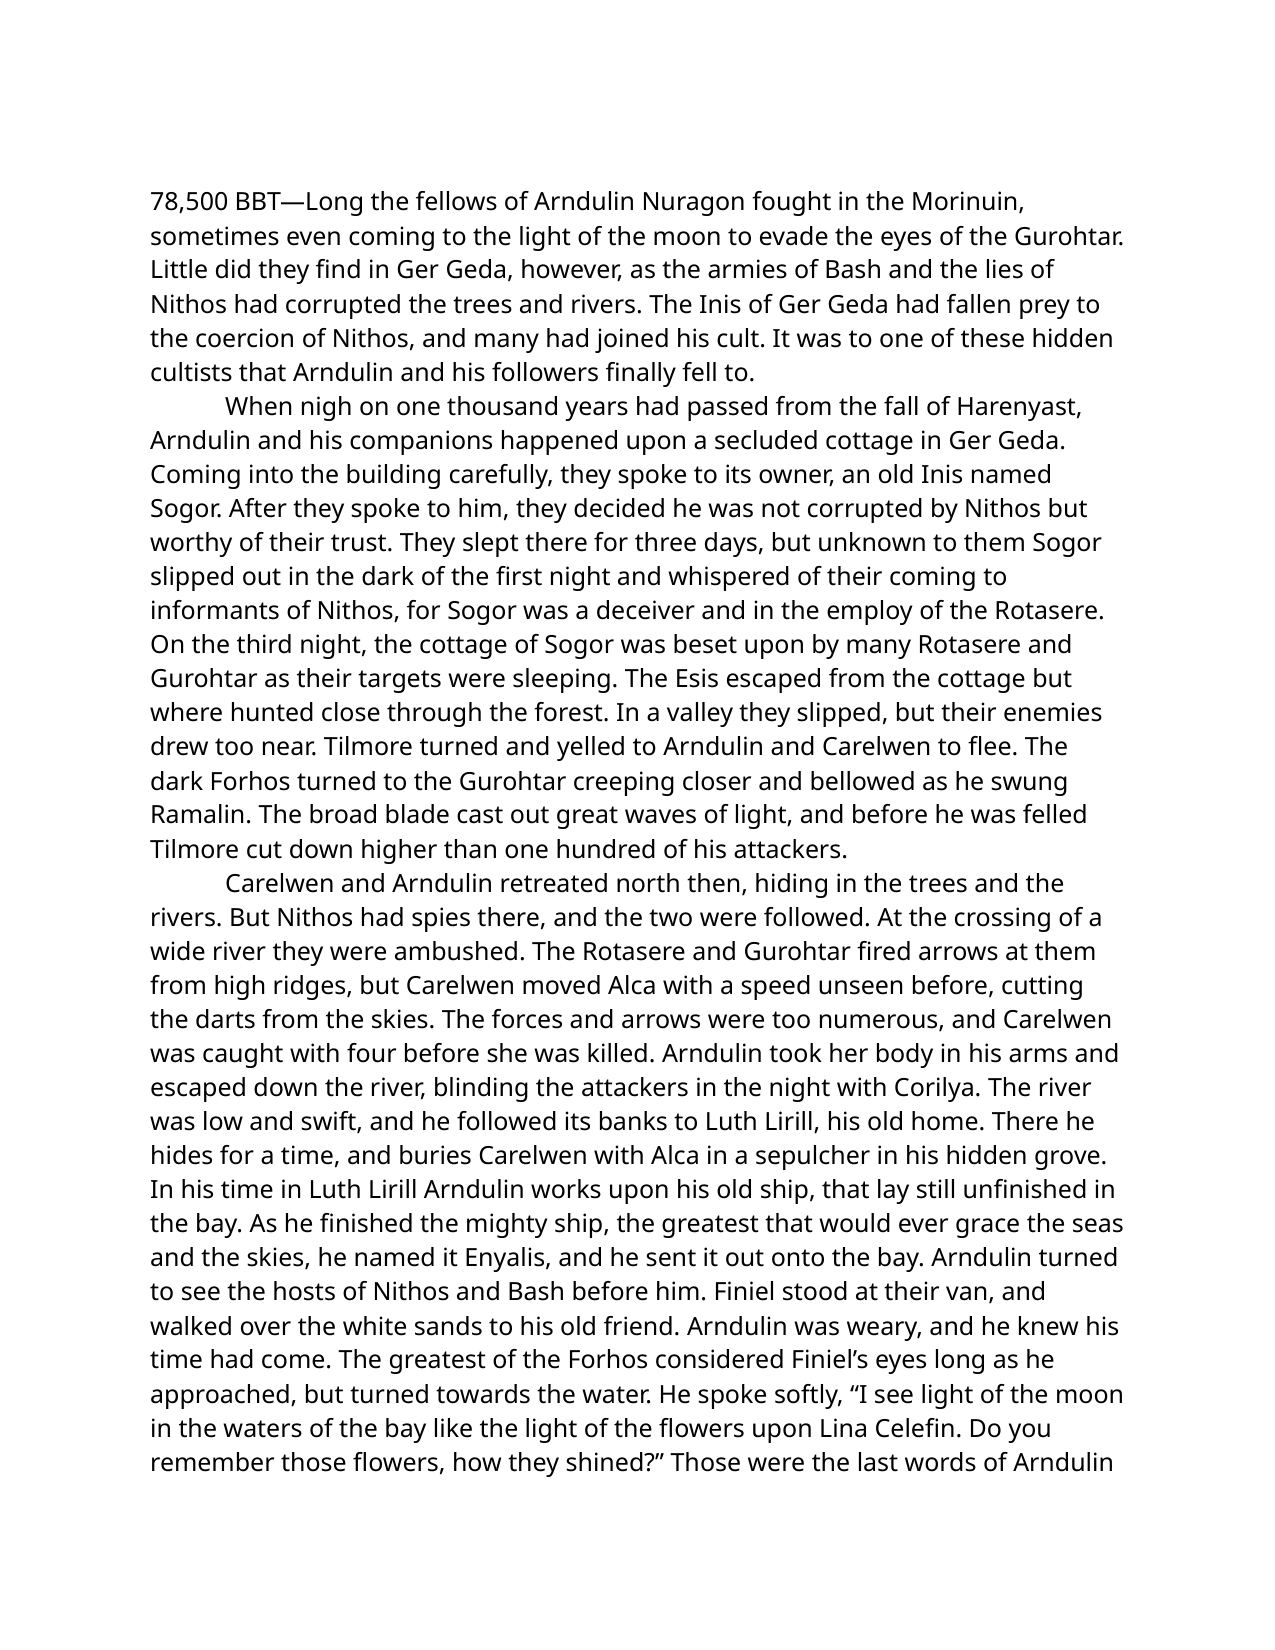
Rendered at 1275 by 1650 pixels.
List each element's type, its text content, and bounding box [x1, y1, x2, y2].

text Carelwen and Arndulin retreated north then, hiding in the trees and the rivers. But Nithos had spies there, and the two were followed. At the crossing of a wide river they were ambushed. The Rotasere and Gurohtar fired arrows at them from high ridges, but Carelwen moved Alca with a speed unseen before, cutting the darts from the skies. The forces and arrows were too numerous, and Carelwen was caught with four before she was killed. Arndulin took her body in his arms and escaped down the river, blinding the attackers in the night with Corilya. The river was low and swift, and he followed its banks to Luth Lirill, his old home. There he hides for a time, and buries Carelwen with Alca in a sepulcher in his hidden grove. In his time in Luth Lirill Arndulin works upon his old ship, that lay still unfinished in the bay. As he finished the mighty ship, the greatest that would ever grace the seas and the skies, he named it Enyalis, and he sent it out onto the bay. Arndulin turned to see the hosts of Nithos and Bash before him. Finiel stood at their van, and walked over the white sands to his old friend. Arndulin was weary, and he knew his time had come. The greatest of the Forhos considered Finiel’s eyes long as he approached, but turned towards the water. He spoke softly, “I see light of the moon in the waters of the bay like the light of the flowers upon Lina Celefin. Do you remember those flowers, how they shined?” Those were the last words of Arndulin [150, 865, 1125, 1478]
text 78,500 BBT—Long the fellows of Arndulin Nuragon fought in the Morinuin, sometimes even coming to the light of the moon to evade the eyes of the Gurohtar. Little did they find in Ger Geda, however, as the armies of Bash and the lies of Nithos had corrupted the trees and rivers. The Inis of Ger Geda had fallen prey to the coercion of Nithos, and many had joined his cult. It was to one of these hidden cultists that Arndulin and his followers finally fell to. [150, 184, 1125, 388]
text When nigh on one thousand years had passed from the fall of Harenyast, Arndulin and his companions happened upon a secluded cottage in Ger Geda. Coming into the building carefully, they spoke to its owner, an old Inis named Sogor. After they spoke to him, they decided he was not corrupted by Nithos but worthy of their trust. They slept there for three days, but unknown to them Sogor slipped out in the dark of the first night and whispered of their coming to informants of Nithos, for Sogor was a deceiver and in the employ of the Rotasere. On the third night, the cottage of Sogor was beset upon by many Rotasere and Gurohtar as their targets were sleeping. The Esis escaped from the cottage but where hunted close through the forest. In a valley they slipped, but their enemies drew too near. Tilmore turned and yelled to Arndulin and Carelwen to flee. The dark Forhos turned to the Gurohtar creeping closer and bellowed as he swung Ramalin. The broad blade cast out great waves of light, and before he was felled Tilmore cut down higher than one hundred of his attackers. [150, 388, 1125, 865]
